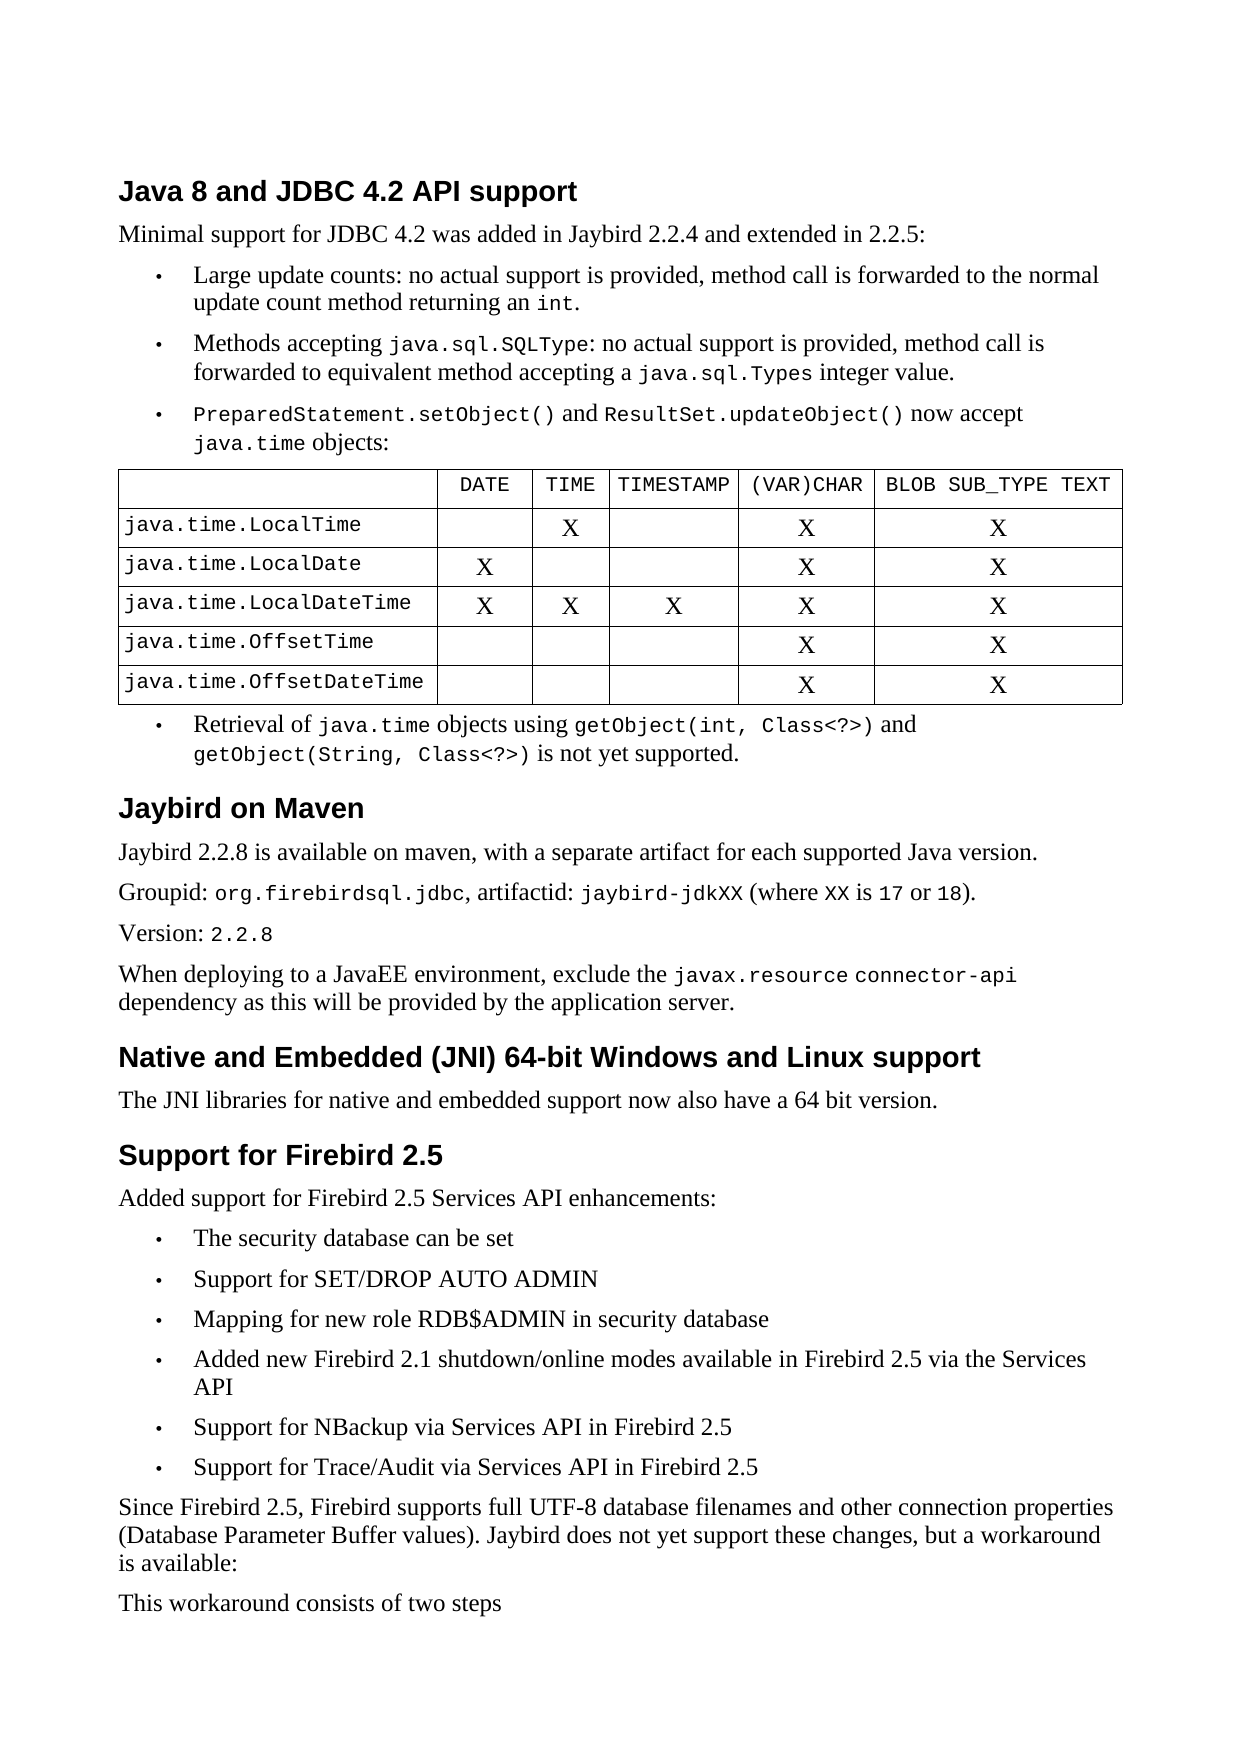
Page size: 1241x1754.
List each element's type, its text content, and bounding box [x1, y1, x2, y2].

list Support for NBackup via Services API in Firebird 2.5 [156, 1413, 1122, 1441]
table_cell X [875, 509, 1122, 547]
table_cell X [533, 587, 609, 626]
table_cell X [739, 509, 874, 547]
table_cell java.time.LocalTime [119, 509, 437, 547]
text Since Firebird 2.5, Firebird supports full UTF-8 database filenames and other connection properties (Database Parameter Buffer values). Jaybird does not yet support these changes, but a workaround is available: [118, 1493, 1122, 1577]
text Minimal support for JDBC 4.2 was added in Jaybird 2.2.4 and extended in 2.2.5: [118, 221, 1122, 248]
table_header [119, 470, 437, 508]
table_cell [610, 666, 738, 704]
table_cell X [438, 548, 532, 586]
table_cell X [739, 627, 874, 665]
text Added support for Firebird 2.5 Services API enhancements: [118, 1184, 1122, 1212]
table_cell java.time.LocalDateTime [119, 587, 437, 626]
text Groupid: org.firebirdsql.jdbc, artifactid: jaybird-jdkXX (where XX is 17 or 18). [118, 878, 1122, 906]
list Mapping for new role RDB$ADMIN in security database [156, 1305, 1122, 1333]
subtitle Native and Embedded (JNI) 64-bit Windows and Linux support [118, 1041, 1122, 1074]
table_cell X [875, 548, 1122, 586]
table_header (VAR)CHAR [739, 470, 874, 508]
list Methods accepting java.sql.SQLType: no actual support is provided, method call is forwarded to equivalent method accepting a java.sql.Types integer value. [156, 329, 1122, 387]
subtitle Support for Firebird 2.5 [118, 1139, 1122, 1172]
list Support for SET/DROP AUTO ADMIN [156, 1265, 1122, 1292]
subtitle Jaybird on Maven [118, 792, 1122, 825]
table_cell X [739, 548, 874, 586]
table_cell X [739, 587, 874, 626]
table_cell [610, 509, 738, 547]
table_cell [610, 627, 738, 665]
list The security database can be set [156, 1224, 1122, 1252]
table_cell X [610, 587, 738, 626]
table_cell X [875, 627, 1122, 665]
table_cell X [438, 587, 532, 626]
table_cell [533, 627, 609, 665]
table_cell X [875, 666, 1122, 704]
table_cell [610, 548, 738, 586]
table_cell [438, 666, 532, 704]
list Added new Firebird 2.1 shutdown/online modes available in Firebird 2.5 via the Services API [156, 1345, 1122, 1401]
table_cell X [739, 666, 874, 704]
table_cell X [875, 587, 1122, 626]
table_cell [438, 627, 532, 665]
table_cell java.time.LocalDate [119, 548, 437, 586]
table_cell java.time.OffsetDateTime [119, 666, 437, 704]
table_cell [438, 509, 532, 547]
list Retrieval of java.time objects using getObject(int, Class<?>) and getObject(String, Class<?>) is not yet supported. [156, 710, 1122, 767]
text Jaybird 2.2.8 is available on maven, with a separate artifact for each supported Java version. [118, 838, 1122, 865]
list Large update counts: no actual support is provided, method call is forwarded to the normal update count method returning an int. [156, 261, 1122, 317]
text The JNI libraries for native and embedded support now also have a 64 bit version. [118, 1086, 1122, 1114]
text When deploying to a JavaEE environment, exclude the javax.resource connector-api dependency as this will be provided by the application server. [118, 960, 1122, 1016]
subtitle Java 8 and JDBC 4.2 API support [118, 175, 1122, 208]
text Version: 2.2.8 [118, 919, 1122, 947]
table_cell [533, 548, 609, 586]
table_cell java.time.OffsetTime [119, 627, 437, 665]
table_cell [533, 666, 609, 704]
list PreparedStatement.setObject() and ResultSet.updateObject() now accept java.time objects: [156, 399, 1122, 456]
text This workaround consists of two steps [118, 1589, 1122, 1617]
list Support for Trace/Audit via Services API in Firebird 2.5 [156, 1453, 1122, 1481]
table_header TIME [533, 470, 609, 508]
table_header BLOB SUB_TYPE TEXT [875, 470, 1122, 508]
table_header DATE [438, 470, 532, 508]
table_cell X [533, 509, 609, 547]
table_header TIMESTAMP [610, 470, 738, 508]
